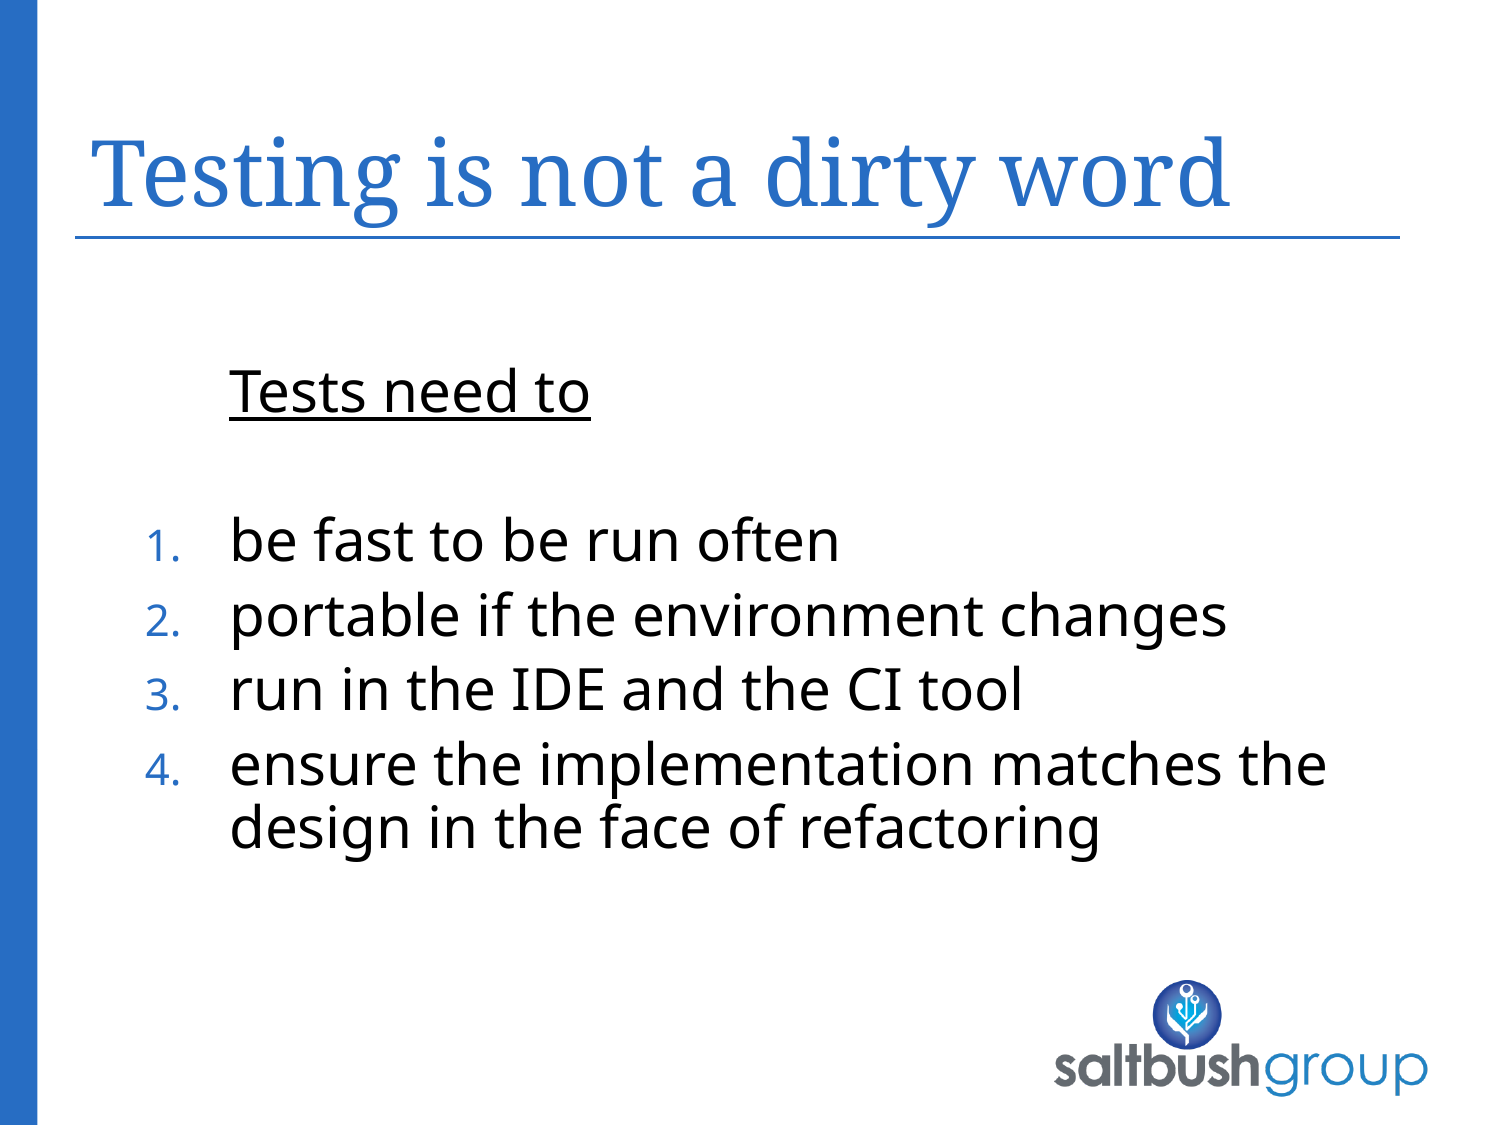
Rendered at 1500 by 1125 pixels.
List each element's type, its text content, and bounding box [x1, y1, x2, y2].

title Testing is not a dirty word [75, 45, 1500, 233]
list Tests need to be fast to be run often portable if the environment changes run in the IDE and the CI tool ensure the implementation matches the design in the face of refactoring [129, 354, 1347, 934]
picture [1054, 980, 1430, 1102]
